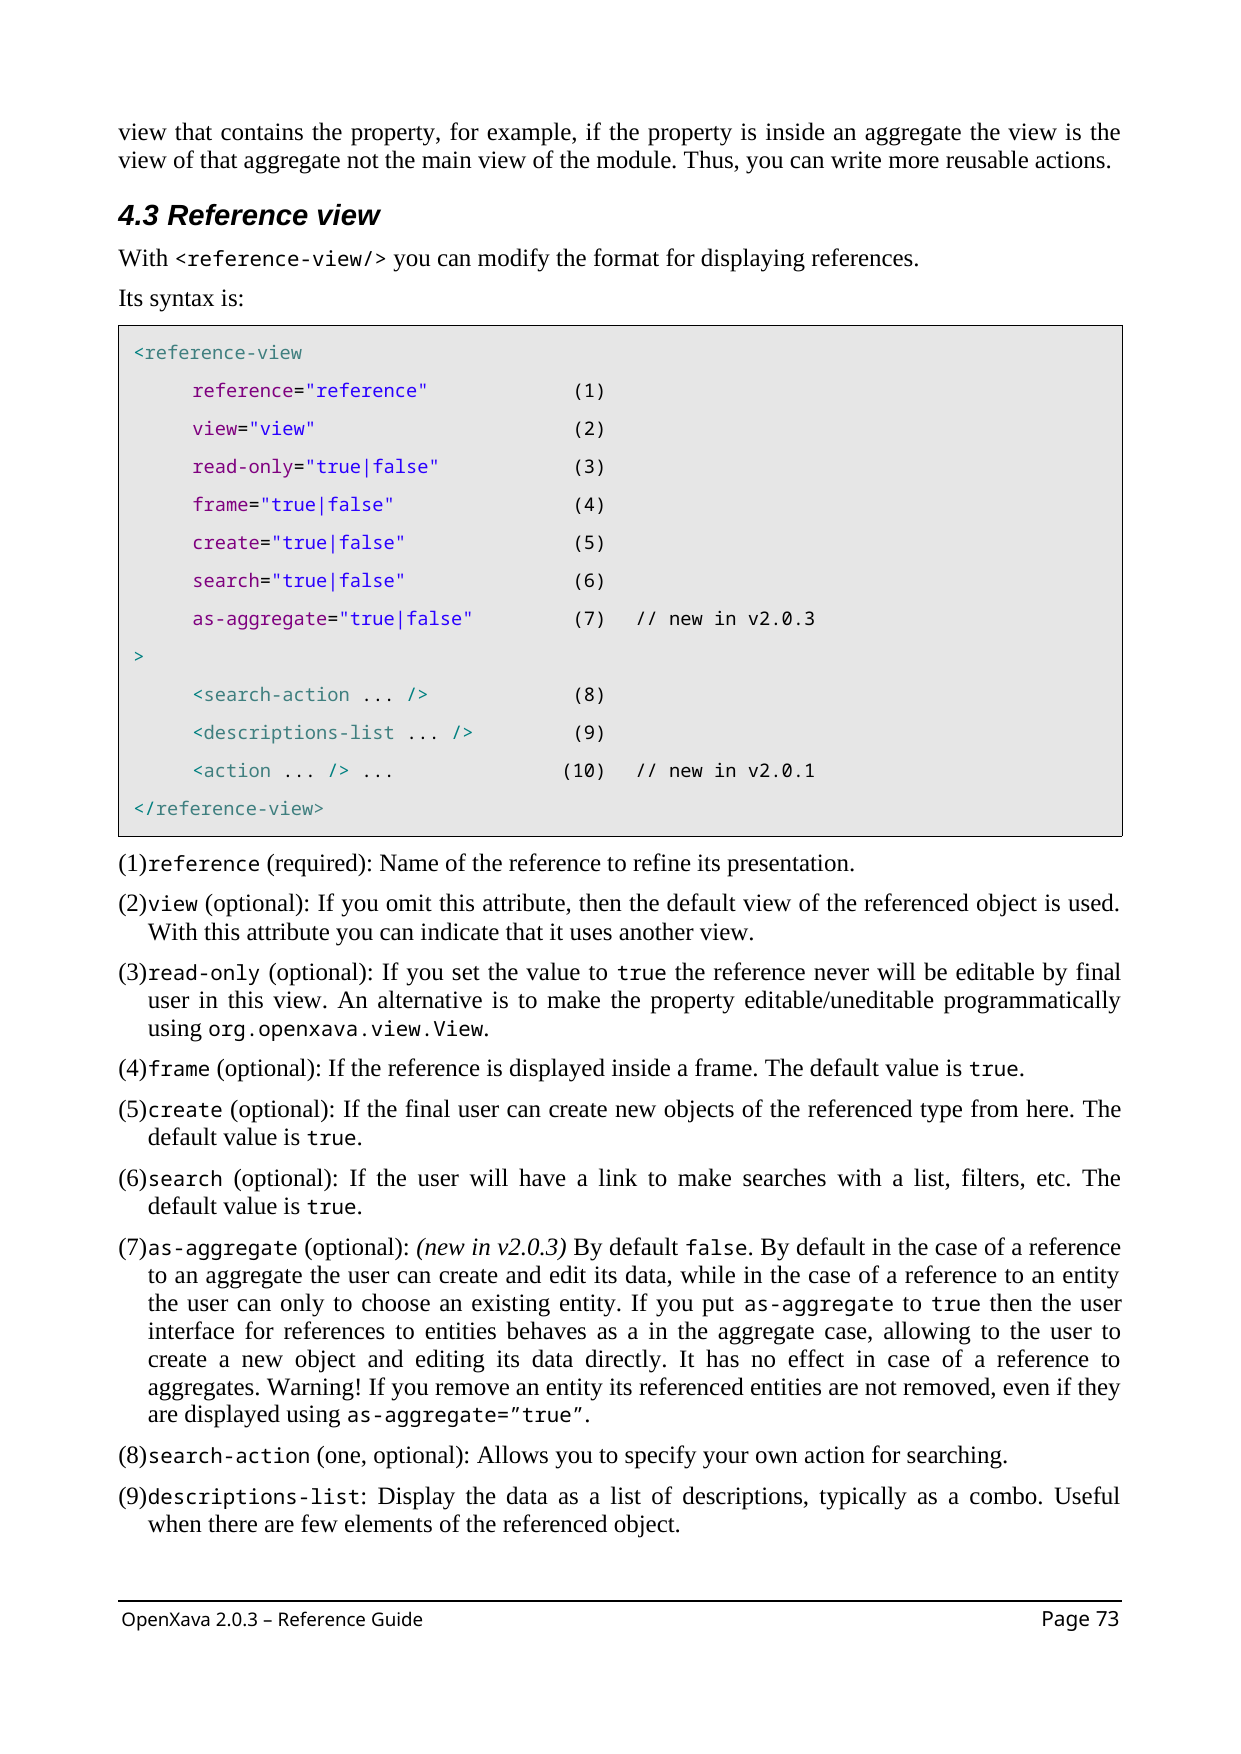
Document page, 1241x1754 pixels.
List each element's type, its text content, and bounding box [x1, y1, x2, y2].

text create="true|false" (5) [119, 515, 1122, 553]
text <search-action ... /> (8) [119, 667, 1122, 705]
text view="view" (2) [119, 401, 1122, 439]
text <reference-view [119, 326, 1122, 363]
text </reference-view> [119, 781, 1122, 836]
list view (optional): If you omit this attribute, then the default view of the referenced object is used. With this attribute you can indicate that it uses another view. [118, 889, 1122, 945]
text With <reference-view/> you can modify the format for displaying references. [118, 244, 1122, 272]
list search-action (one, optional): Allows you to specify your own action for searching. [118, 1441, 1122, 1469]
text view that contains the property, for example, if the property is inside an aggregate the view is the view of that aggregate not the main view of the module. Thus, you can write more reusable actions. [118, 118, 1122, 173]
text Its syntax is: [118, 284, 1122, 312]
list frame (optional): If the reference is displayed inside a frame. The default value is true. [118, 1054, 1122, 1083]
text <descriptions-list ... /> (9) [119, 705, 1122, 743]
list reference (required): Name of the reference to refine its presentation. [118, 849, 1122, 877]
list as-aggregate (optional): (new in v2.0.3) By default false. By default in the case of a reference to an aggregate the user can create and edit its data, while in the case of a reference to an entity the user can only to choose an existing entity. If you put as-aggregate to true then the user interface for references to entities behaves as a in the aggregate case, allowing to the user to create a new object and editing its data directly. It has no effect in case of a reference to aggregates. Warning! If you remove an entity its referenced entities are not removed, even if they are displayed using as-aggregate=”true”. [118, 1233, 1122, 1429]
text reference="reference" (1) [119, 363, 1122, 401]
text search="true|false" (6) [119, 553, 1122, 591]
list read-only (optional): If you set the value to true the reference never will be editable by final user in this view. An alternative is to make the property editable/uneditable programmatically using org.openxava.view.View. [118, 958, 1122, 1042]
text > [119, 629, 1122, 667]
list search (optional): If the user will have a link to make searches with a list, filters, etc. The default value is true. [118, 1164, 1122, 1221]
subtitle Reference view [118, 198, 1122, 231]
list descriptions-list: Display the data as a list of descriptions, typically as a combo. Useful when there are few elements of the referenced object. [118, 1482, 1122, 1538]
text read-only="true|false" (3) [119, 439, 1122, 477]
list create (optional): If the final user can create new objects of the referenced type from here. The default value is true. [118, 1095, 1122, 1152]
text as-aggregate="true|false" (7) // new in v2.0.3 [119, 591, 1122, 629]
text <action ... /> ... (10) // new in v2.0.1 [119, 743, 1122, 781]
text frame="true|false" (4) [119, 477, 1122, 515]
